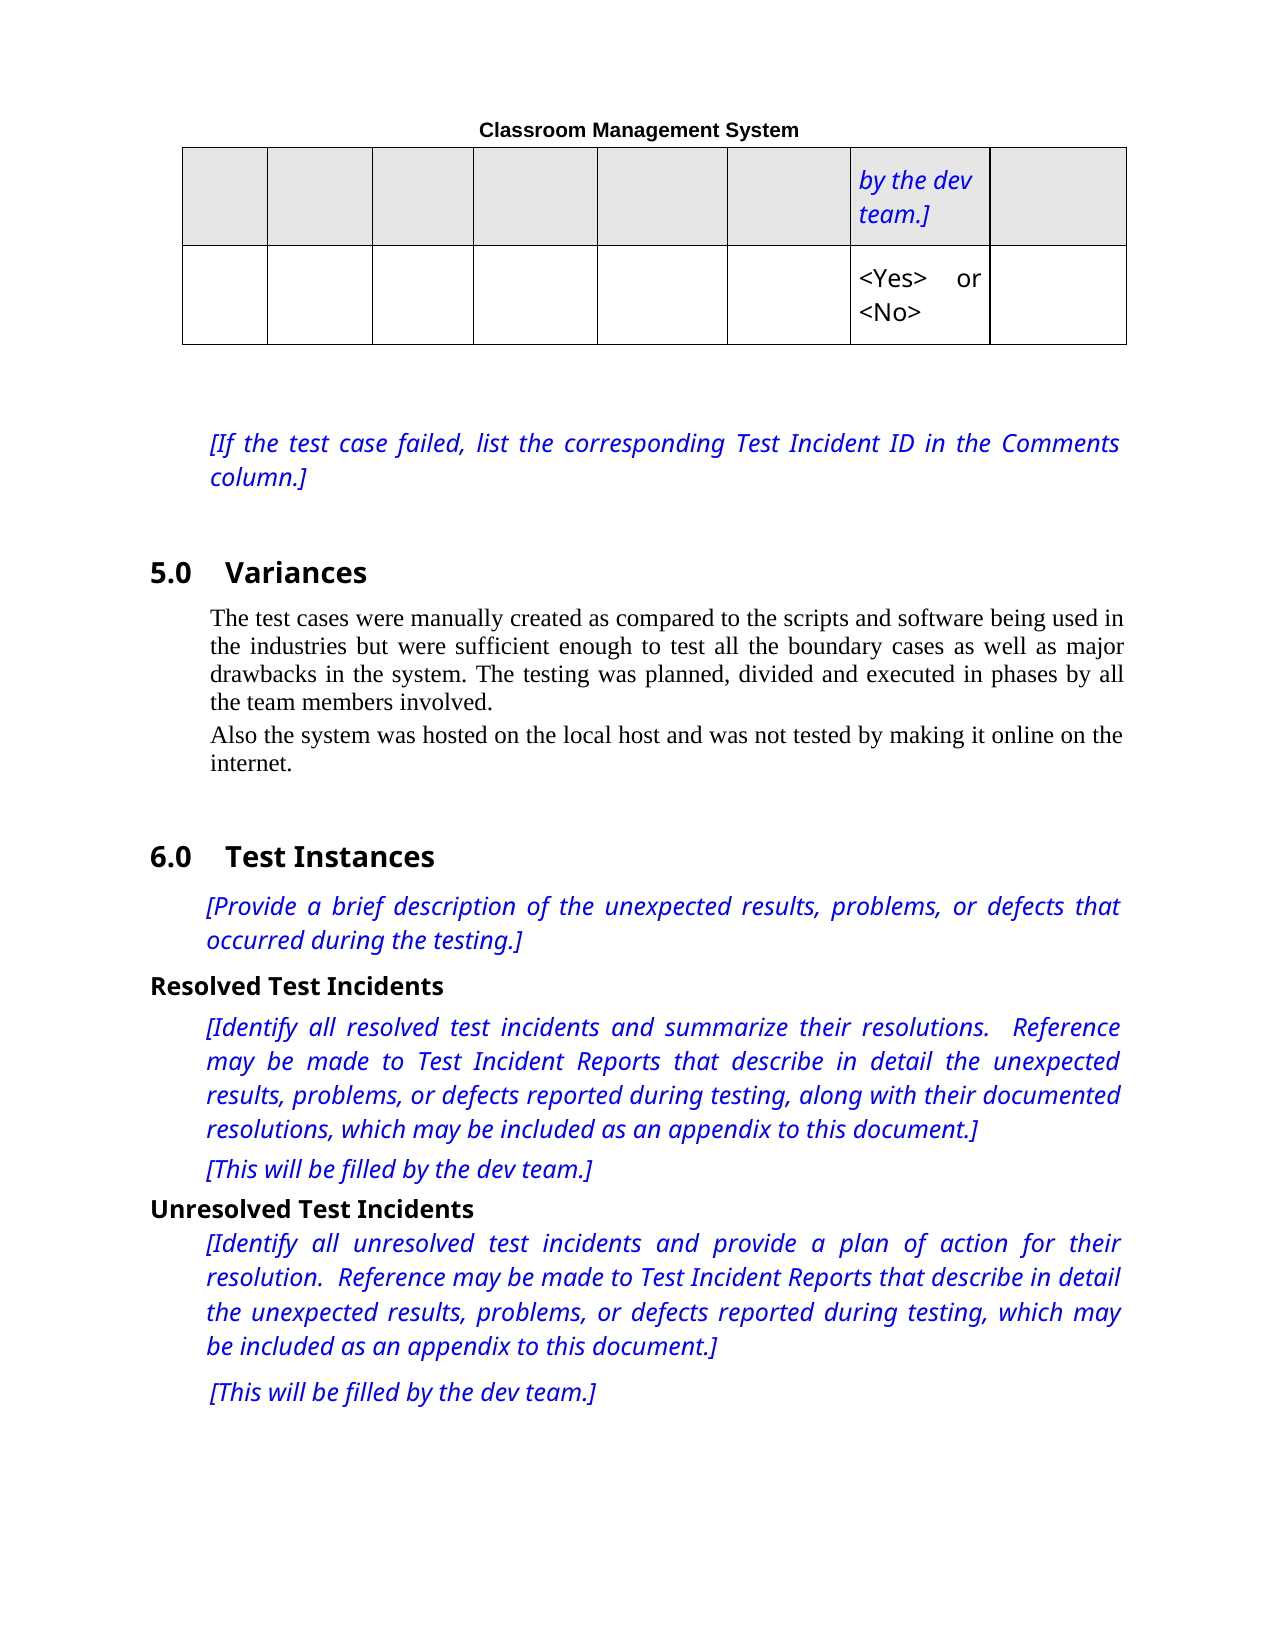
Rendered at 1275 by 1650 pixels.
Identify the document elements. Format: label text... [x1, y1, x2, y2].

table_cell [991, 246, 1126, 344]
table_header [268, 148, 372, 245]
table_cell [373, 246, 473, 344]
text 6.0 Test Instances [150, 836, 1125, 876]
text [If the test case failed, list the corresponding Test Incident ID in the Comments column.] [210, 425, 1125, 493]
table_cell [474, 246, 597, 344]
text [Provide a brief description of the unexpected results, problems, or defects that occurred during the testing.] [206, 888, 1125, 956]
text Also the system was hosted on the local host and was not tested by making it online on the internet. [210, 722, 1125, 777]
text [Identify all resolved test incidents and summarize their resolutions. Reference may be made to Test Incident Reports that describe in detail the unexpected results, problems, or defects reported during testing, along with their documented resolutions, which may be included as an appendix to this document.] [206, 1009, 1125, 1145]
table_header [373, 148, 473, 245]
text The test cases were manually created as compared to the scripts and software being used in the industries but were sufficient enough to test all the boundary cases as well as major drawbacks in the system. The testing was planned, divided and executed in phases by all the team members involved. [210, 604, 1125, 715]
text 5.0 Variances [150, 552, 1125, 592]
table_cell [728, 246, 850, 344]
table_cell [183, 246, 267, 344]
table_header by the dev team.] [851, 148, 989, 245]
text [Identify all unresolved test incidents and provide a plan of action for their resolution. Reference may be made to Test Incident Reports that describe in detail the unexpected results, problems, or defects reported during testing, which may be included as an appendix to this document.] [206, 1226, 1125, 1362]
text [This will be filled by the dev team.] [210, 1375, 1125, 1409]
table_cell <Yes> or <No> [851, 246, 989, 344]
subtitle Unresolved Test Incidents [150, 1192, 1125, 1226]
table_header [183, 148, 267, 245]
table_header [991, 148, 1126, 245]
table_header [728, 148, 850, 245]
text [This will be filled by the dev team.] [206, 1152, 1125, 1186]
table_header [474, 148, 597, 245]
table_cell [268, 246, 372, 344]
table_cell [598, 246, 727, 344]
subtitle Resolved Test Incidents [150, 969, 1125, 1003]
table_header [598, 148, 727, 245]
